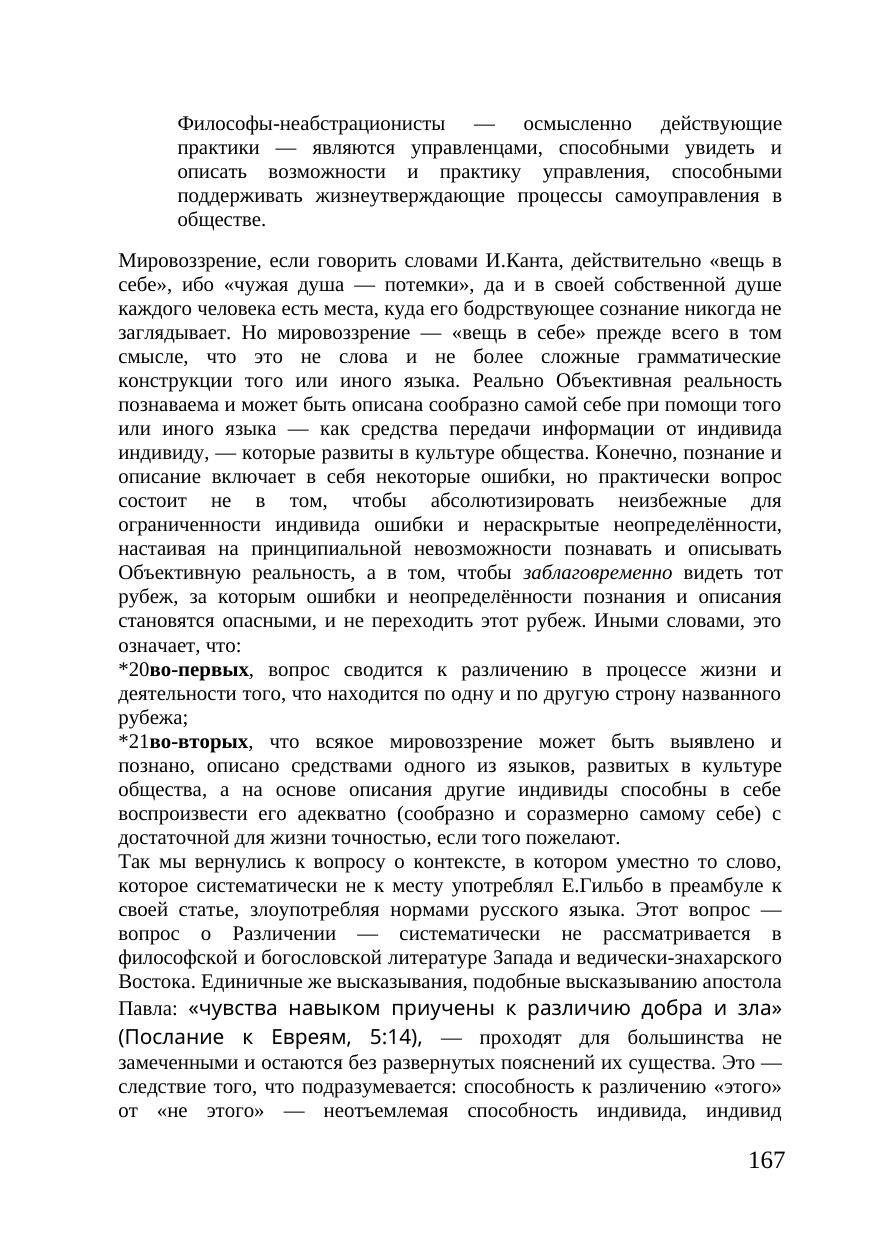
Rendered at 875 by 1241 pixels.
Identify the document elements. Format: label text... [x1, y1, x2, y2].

text Так мы вернулись к вопросу о контексте, в котором уместно то слово, которое систематически не к месту употреблял Е.Гильбо в преамбуле к своей статье, злоупотребляя нормами русского языка. Этот вопрос — вопрос о Различении — систематически не рассматривается в философской и богословской литературе Запада и ведически-знахарского Востока. Единичные же высказывания, подобные высказыванию апостола Павла: «чувства навыком приучены к различию добра и зла» (Послание к Евреям, 5:14), — проходят для большинства не замеченными и остаются без развернутых пояснений их существа. Это — следствие того, что подразумевается: способность к различению «этого» от «не этого» — неотъемлемая способность индивида, индивид [118, 849, 783, 1122]
text Философы-неабстрационисты — осмысленно действующие практики — являются управленцами, способными увидеть и описать возможности и практику управления, способными поддерживать жизнеутверждающие процессы самоуправления в обществе. [177, 111, 783, 231]
text Мировоззрение, если говорить словами И.Канта, действительно «вещь в себе», ибо «чужая душа — потемки», да и в своей собственной душе каждого человека есть места, куда его бодрствующее сознание никогда не заглядывает. Но мировоззрение — «вещь в себе» прежде всего в том смысле, что это не слова и не более сложные грамматические конструкции того или иного языка. Реально Объективная реальность познаваема и может быть описана сообразно самой себе при помощи того или иного языка — как средства передачи информации от индивида индивиду, — которые развиты в культуре общества. Конечно, познание и описание включает в себя некоторые ошибки, но практически вопрос состоит не в том, чтобы абсолютизировать неизбежные для ограниченности индивида ошибки и нераскрытые неопределённости, настаивая на принципиальной невозможности познавать и описывать Объективную реальность, а в том, чтобы заблаговременно видеть тот рубеж, за которым ошибки и неопределённости познания и описания становятся опасными, и не переходить этот рубеж. Иными словами, это означает, что: [118, 247, 783, 657]
list во-вторых, что всякое мировоззрение может быть выявлено и познано, описано средствами одного из языков, развитых в культуре общества, а на основе описания другие индивиды способны в себе воспроизвести его адекватно (сообразно и соразмерно самому себе) с достаточной для жизни точностью, если того пожелают. [118, 729, 783, 849]
list во-первых, вопрос сводится к различению в процессе жизни и деятельности того, что находится по одну и по другую строну названного рубежа; [118, 657, 783, 729]
